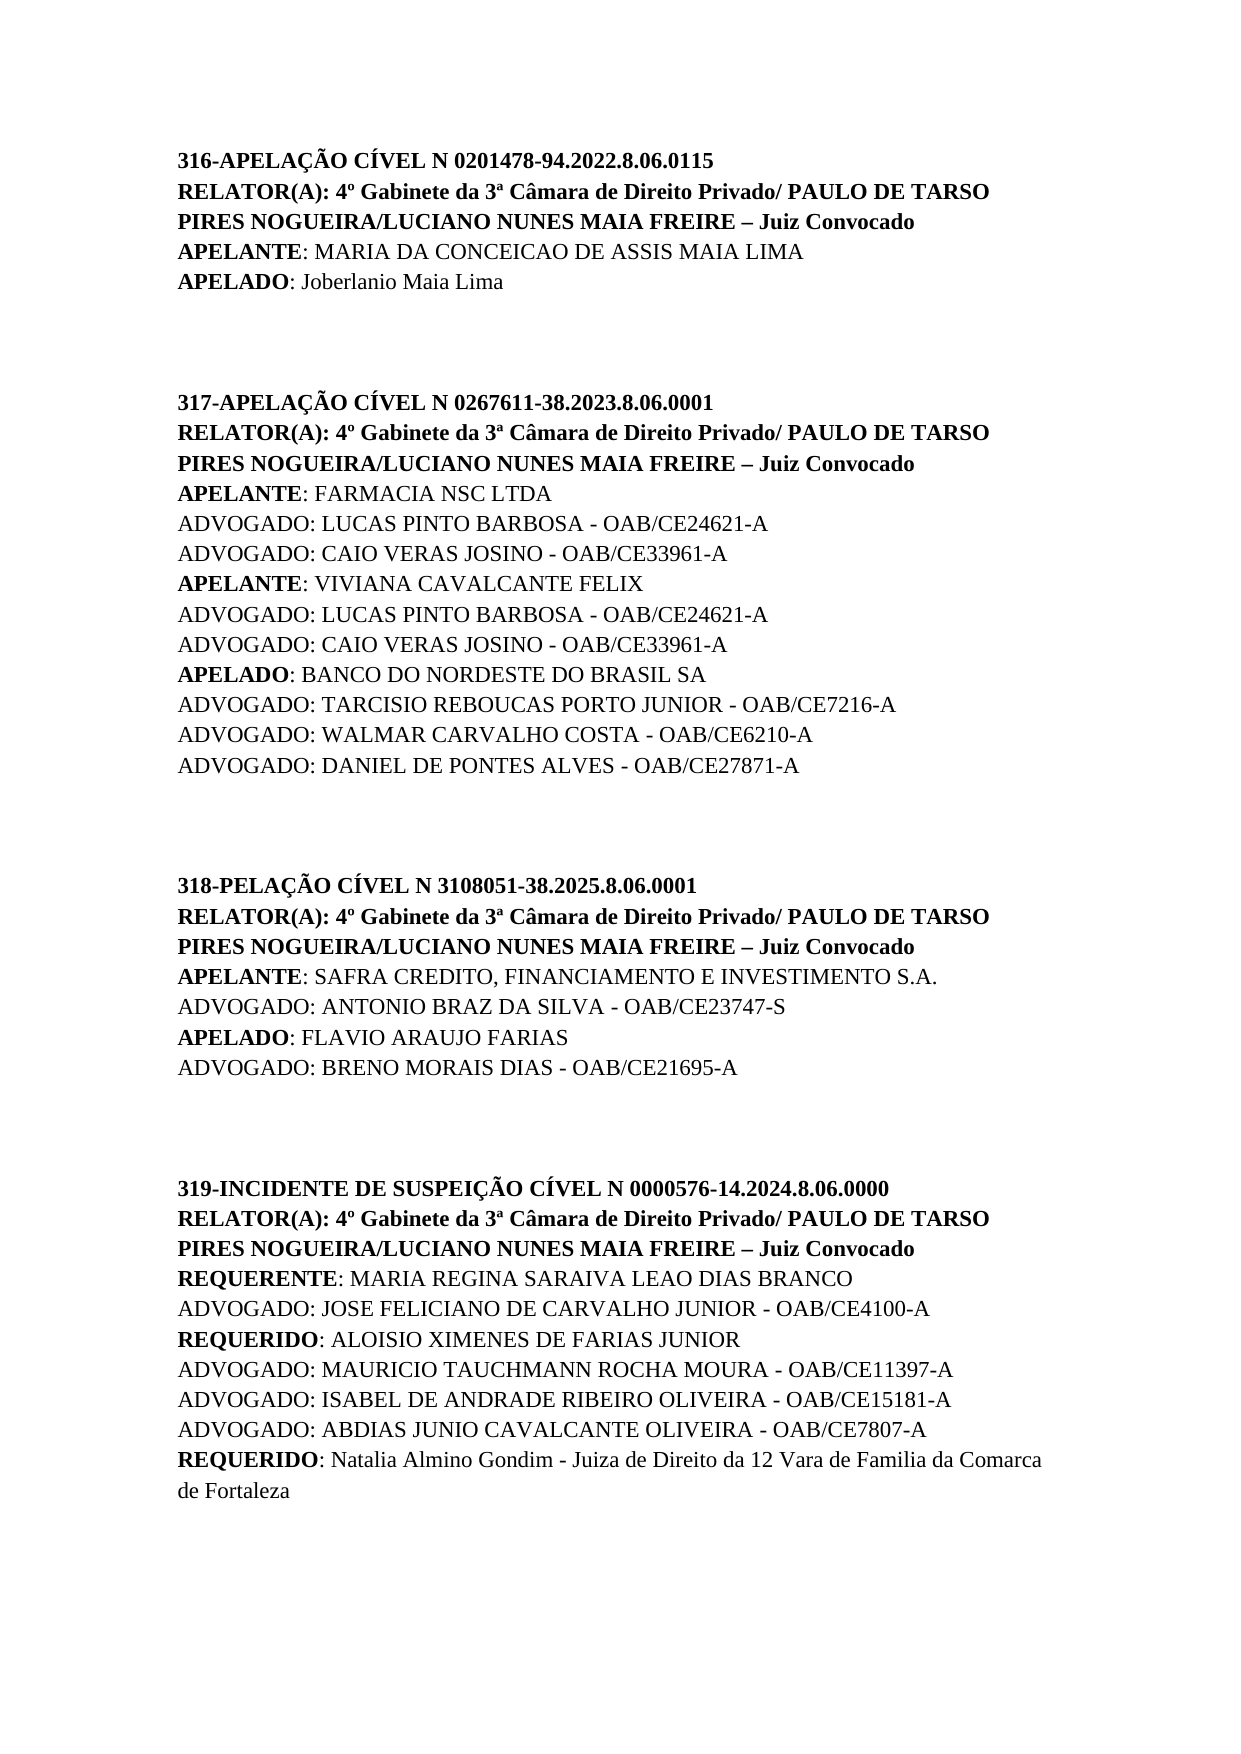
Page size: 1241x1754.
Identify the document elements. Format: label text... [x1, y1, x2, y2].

text 316-APELAÇÃO CÍVEL N 0201478-94.2022.8.06.0115 RELATOR(A): 4º Gabinete da 3ª Câmara de Direito Privado/ PAULO DE TARSO PIRES NOGUEIRA/LUCIANO NUNES MAIA FREIRE – Juiz Convocado APELANTE: MARIA DA CONCEICAO DE ASSIS MAIA LIMA APELADO: Joberlanio Maia Lima 317-APELAÇÃO CÍVEL N 0267611-38.2023.8.06.0001 RELATOR(A): 4º Gabinete da 3ª Câmara de Direito Privado/ PAULO DE TARSO PIRES NOGUEIRA/LUCIANO NUNES MAIA FREIRE – Juiz Convocado APELANTE: FARMACIA NSC LTDA ADVOGADO: LUCAS PINTO BARBOSA - OAB/CE24621-A ADVOGADO: CAIO VERAS JOSINO - OAB/CE33961-A APELANTE: VIVIANA CAVALCANTE FELIX ADVOGADO: LUCAS PINTO BARBOSA - OAB/CE24621-A ADVOGADO: CAIO VERAS JOSINO - OAB/CE33961-A APELADO: BANCO DO NORDESTE DO BRASIL SA ADVOGADO: TARCISIO REBOUCAS PORTO JUNIOR - OAB/CE7216-A ADVOGADO: WALMAR CARVALHO COSTA - OAB/CE6210-A ADVOGADO: DANIEL DE PONTES ALVES - OAB/CE27871-A 318-PELAÇÃO CÍVEL N 3108051-38.2025.8.06.0001 RELATOR(A): 4º Gabinete da 3ª Câmara de Direito Privado/ PAULO DE TARSO PIRES NOGUEIRA/LUCIANO NUNES MAIA FREIRE – Juiz Convocado APELANTE: SAFRA CREDITO, FINANCIAMENTO E INVESTIMENTO S.A. ADVOGADO: ANTONIO BRAZ DA SILVA - OAB/CE23747-S APELADO: FLAVIO ARAUJO FARIAS ADVOGADO: BRENO MORAIS DIAS - OAB/CE21695-A 319-INCIDENTE DE SUSPEIÇÃO CÍVEL N 0000576-14.2024.8.06.0000 RELATOR(A): 4º Gabinete da 3ª Câmara de Direito Privado/ PAULO DE TARSO PIRES NOGUEIRA/LUCIANO NUNES MAIA FREIRE – Juiz Convocado REQUERENTE: MARIA REGINA SARAIVA LEAO DIAS BRANCO ADVOGADO: JOSE FELICIANO DE CARVALHO JUNIOR - OAB/CE4100-A REQUERIDO: ALOISIO XIMENES DE FARIAS JUNIOR ADVOGADO: MAURICIO TAUCHMANN ROCHA MOURA - OAB/CE11397-A ADVOGADO: ISABEL DE ANDRADE RIBEIRO OLIVEIRA - OAB/CE15181-A ADVOGADO: ABDIAS JUNIO CAVALCANTE OLIVEIRA - OAB/CE7807-A REQUERIDO: Natalia Almino Gondim - Juiza de Direito da 12 Vara de Familia da Comarca de Fortaleza [177, 148, 1063, 1503]
